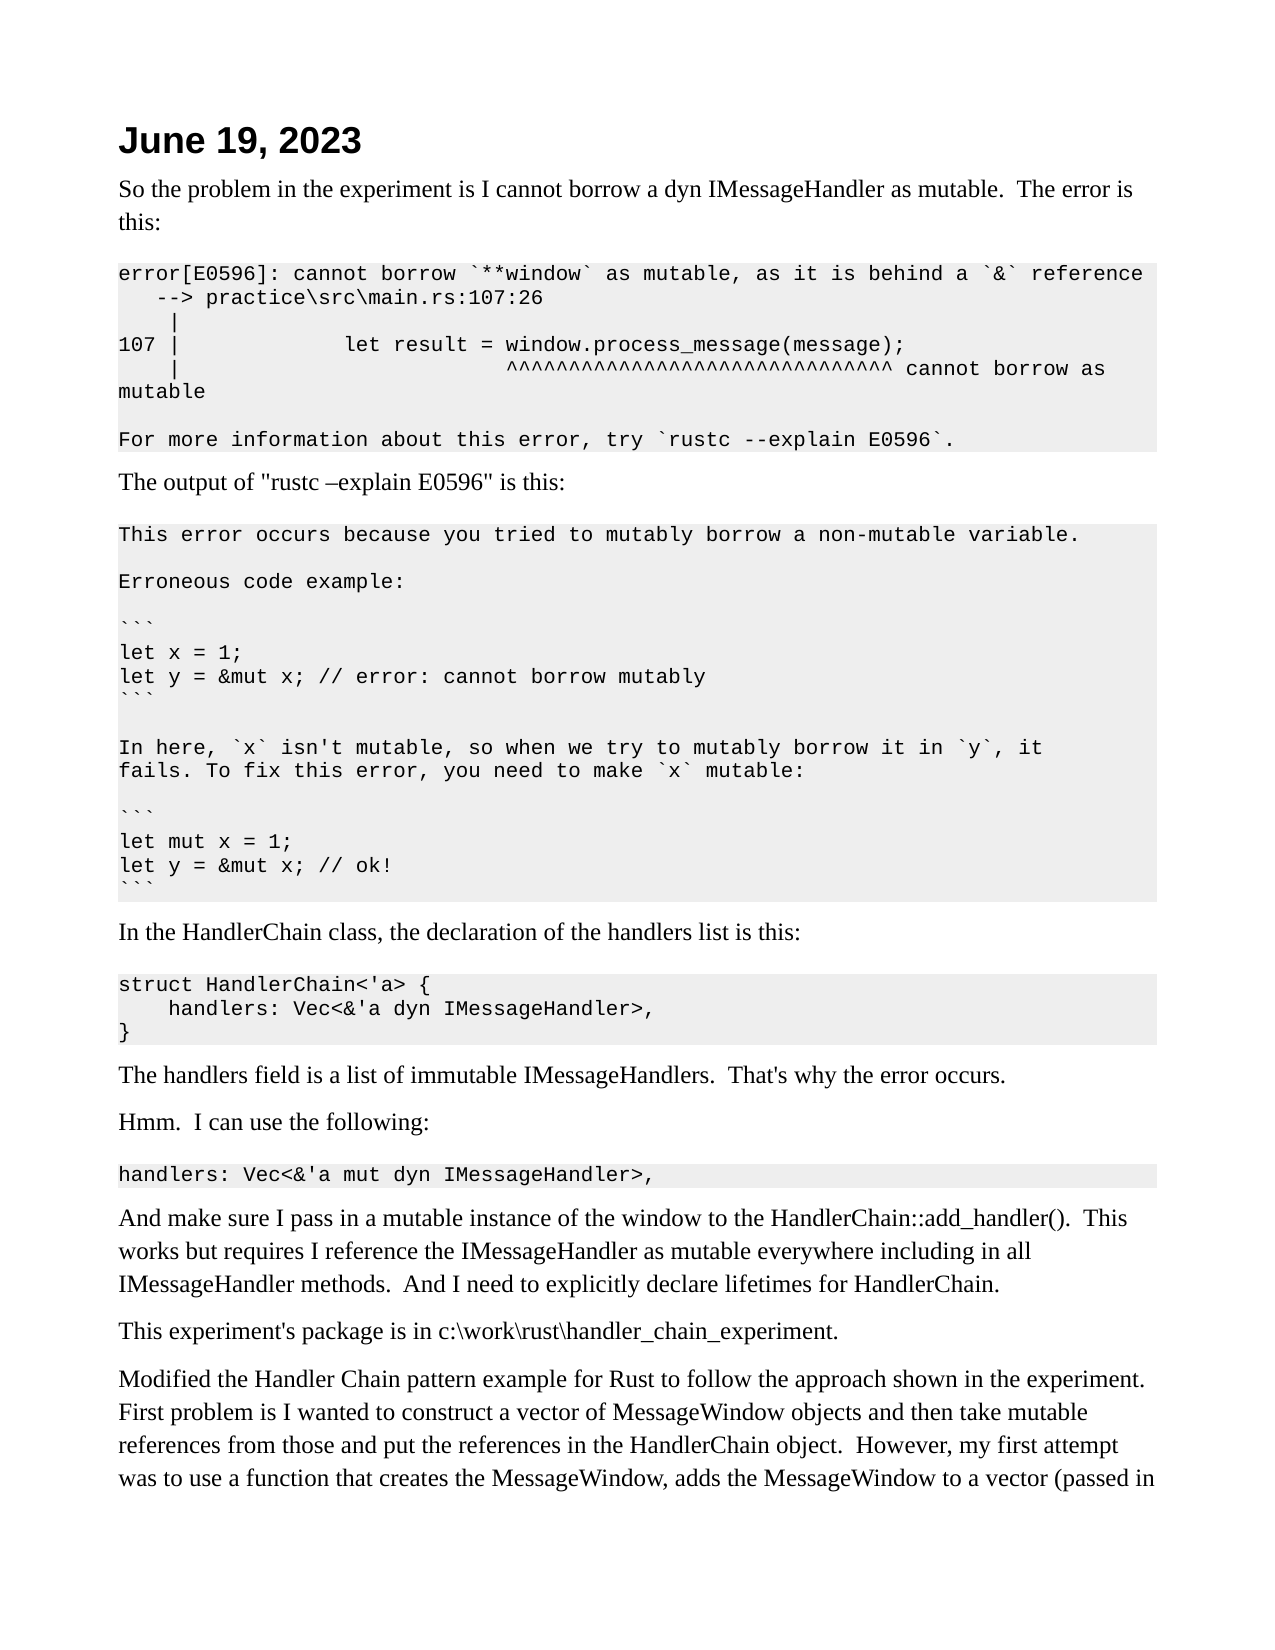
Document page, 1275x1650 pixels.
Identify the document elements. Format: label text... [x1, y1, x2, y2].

text let mut x = 1; [118, 831, 1157, 855]
text The handlers field is a list of immutable IMessageHandlers. That's why the error occurs. [118, 1060, 1157, 1089]
text let x = 1; [118, 642, 1157, 666]
text let y = &mut x; // ok! [118, 855, 1157, 879]
text let y = &mut x; // error: cannot borrow mutably [118, 666, 1157, 689]
text ``` [118, 689, 1157, 713]
text struct HandlerChain<'a> { [118, 974, 1157, 998]
text | ^^^^^^^^^^^^^^^^^^^^^^^^^^^^^^^ cannot borrow as mutable [118, 358, 1157, 405]
text 107 | let result = window.process_message(message); [118, 334, 1157, 358]
text } [118, 1021, 1157, 1045]
text Erroneous code example: [118, 571, 1157, 595]
text --> practice\src\main.rs:107:26 [118, 287, 1157, 311]
text In the HandlerChain class, the declaration of the handlers list is this: [118, 917, 1157, 946]
text ``` [118, 619, 1157, 642]
text handlers: Vec<&'a mut dyn IMessageHandler>, [118, 1164, 1157, 1188]
text Hmm. I can use the following: [118, 1107, 1157, 1136]
text ``` [118, 808, 1157, 831]
text ``` [118, 879, 1157, 902]
text fails. To fix this error, you need to make `x` mutable: [118, 761, 1157, 784]
text Modified the Handler Chain pattern example for Rust to follow the approach shown in the experiment. First problem is I wanted to construct a vector of MessageWindow objects and then take mutable references from those and put the references in the HandlerChain object. However, my first attempt was to use a function that creates the MessageWindow, adds the MessageWindow to a vector (passed in [118, 1364, 1157, 1492]
subtitle June 19, 2023 [118, 118, 1157, 161]
text error[E0596]: cannot borrow `**window` as mutable, as it is behind a `&` reference [118, 263, 1157, 287]
text handlers: Vec<&'a dyn IMessageHandler>, [118, 998, 1157, 1021]
text This error occurs because you tried to mutably borrow a non-mutable variable. [118, 524, 1157, 548]
text The output of "rustc –explain E0596" is this: [118, 467, 1157, 496]
text And make sure I pass in a mutable instance of the window to the HandlerChain::add_handler(). This works but requires I reference the IMessageHandler as mutable everywhere including in all IMessageHandler methods. And I need to explicitly declare lifetimes for HandlerChain. [118, 1203, 1157, 1297]
text For more information about this error, try `rustc --explain E0596`. [118, 429, 1157, 452]
text | [118, 311, 1157, 334]
text In here, `x` isn't mutable, so when we try to mutably borrow it in `y`, it [118, 737, 1157, 761]
text This experiment's package is in c:\work\rust\handler_chain_experiment. [118, 1316, 1157, 1345]
text So the problem in the experiment is I cannot borrow a dyn IMessageHandler as mutable. The error is this: [118, 174, 1157, 236]
